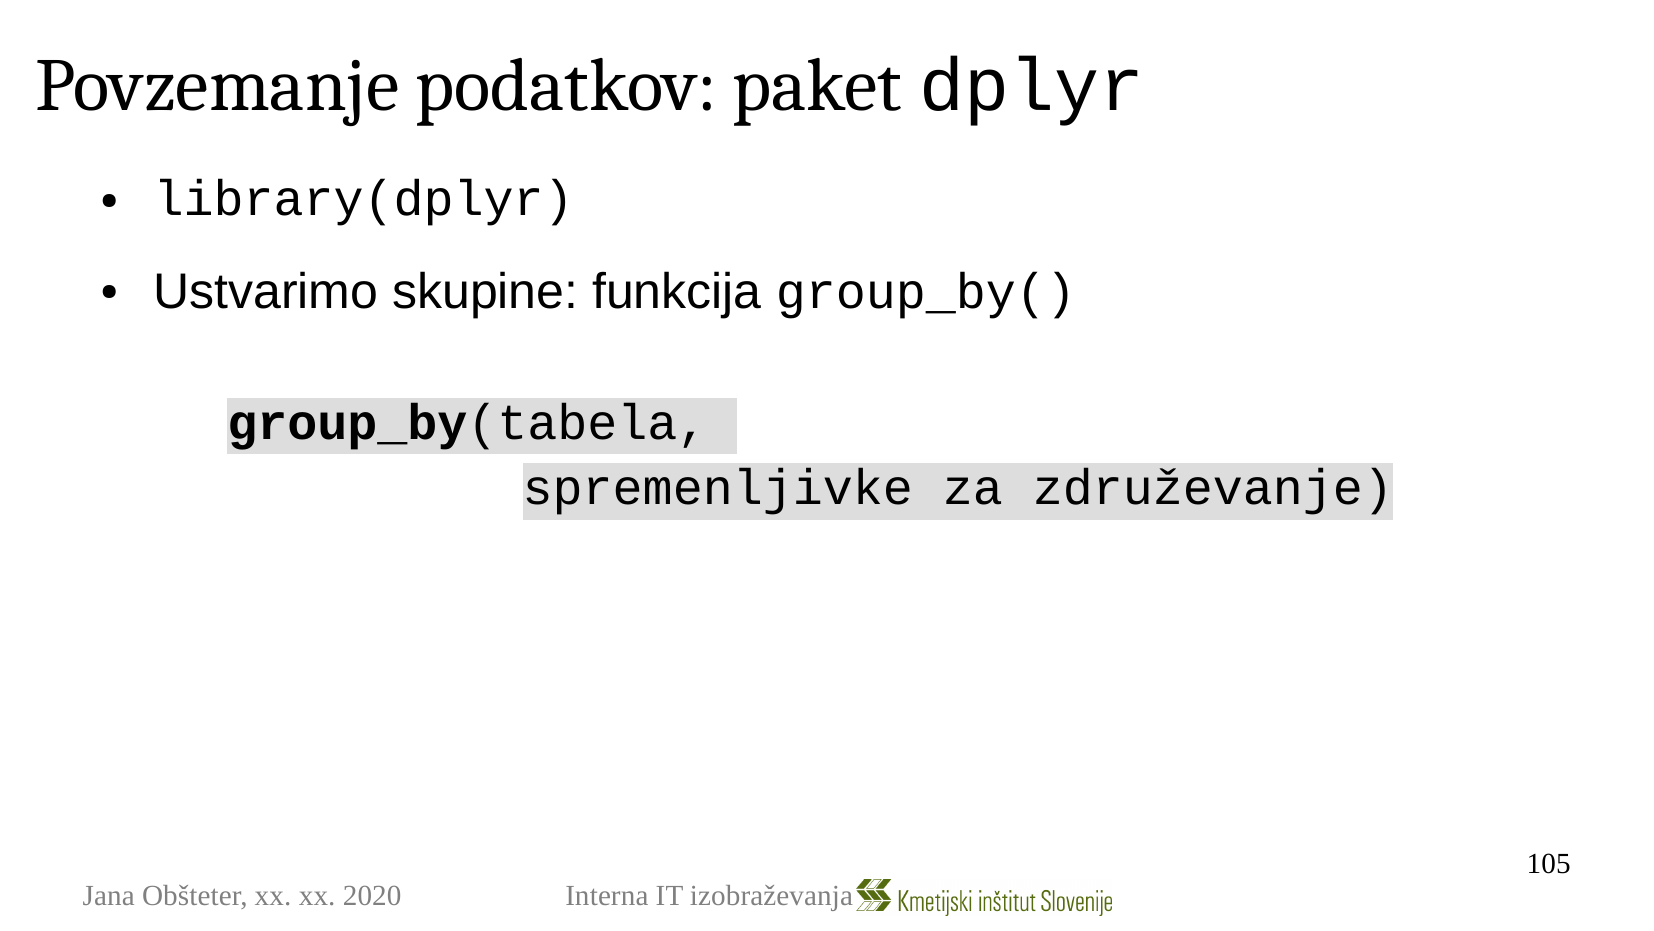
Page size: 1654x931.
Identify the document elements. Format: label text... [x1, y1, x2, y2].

picture [856, 879, 1112, 916]
list library(dplyr) Ustvarimo skupine: funkcija group_by() group_by(tabela, spremenljivke za združevanje) [82, 165, 1642, 827]
title Povzemanje podatkov: paket dplyr [35, 21, 1524, 154]
